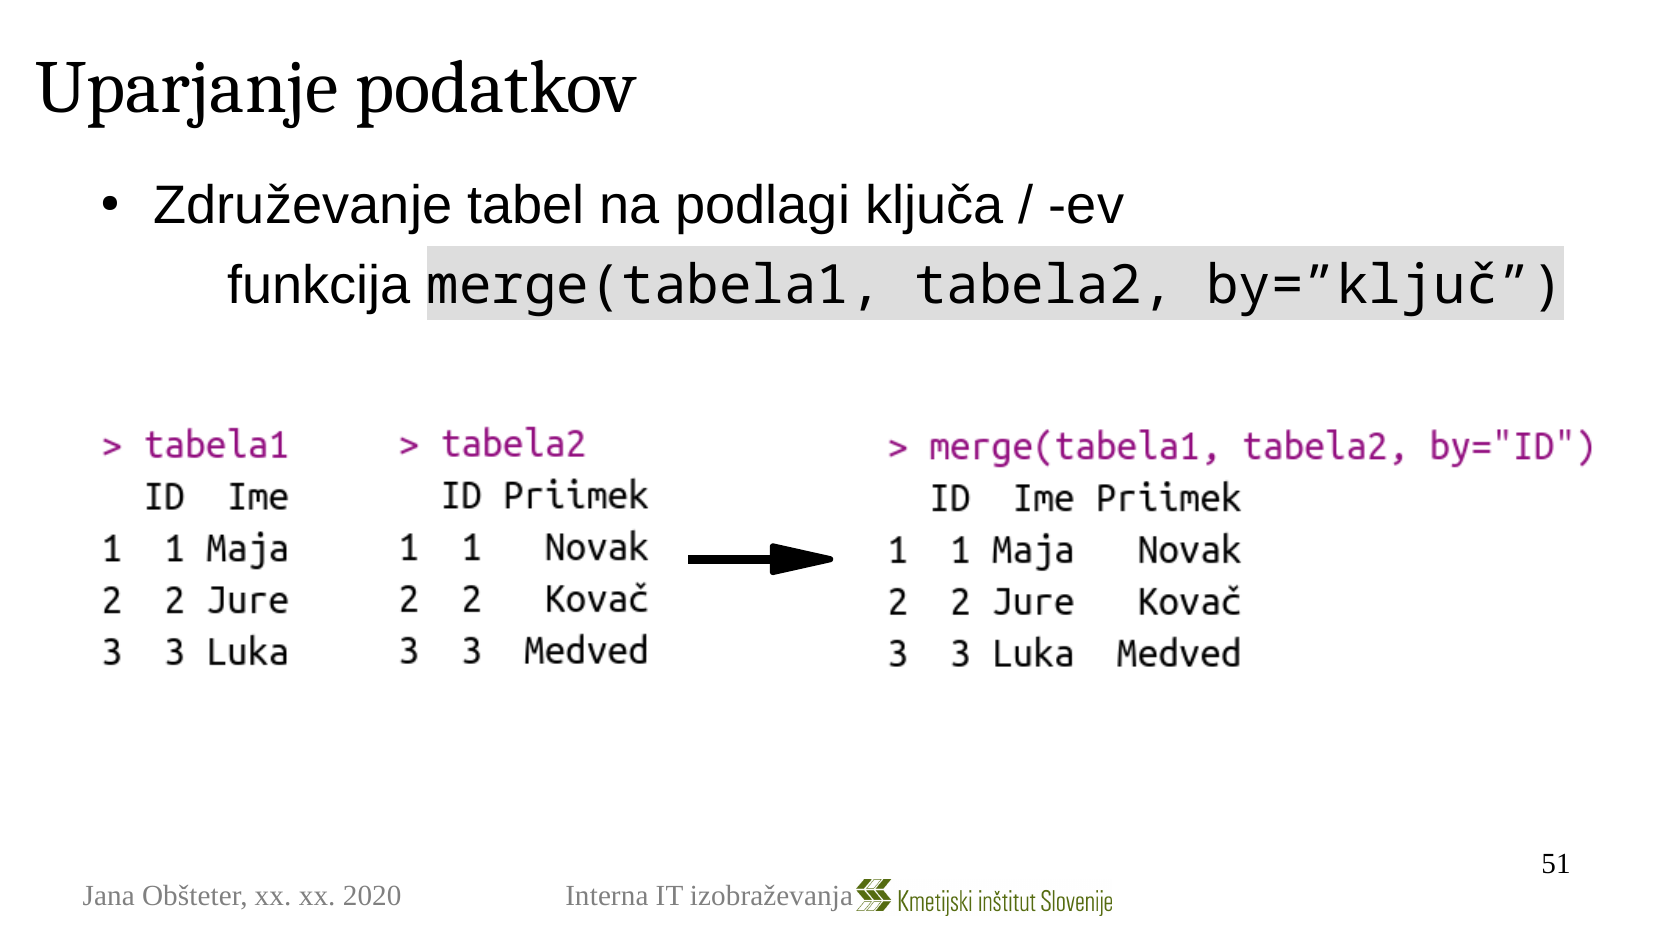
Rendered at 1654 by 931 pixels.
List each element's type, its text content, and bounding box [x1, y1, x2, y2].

picture [383, 424, 714, 689]
picture [872, 425, 1626, 681]
list Združevanje tabel na podlagi ključa / -ev funkcija merge(tabela1, tabela2, by=”ključ”) [82, 165, 1642, 827]
picture [86, 422, 351, 684]
title Uparjanje podatkov [35, 21, 1524, 154]
picture [856, 879, 1112, 916]
